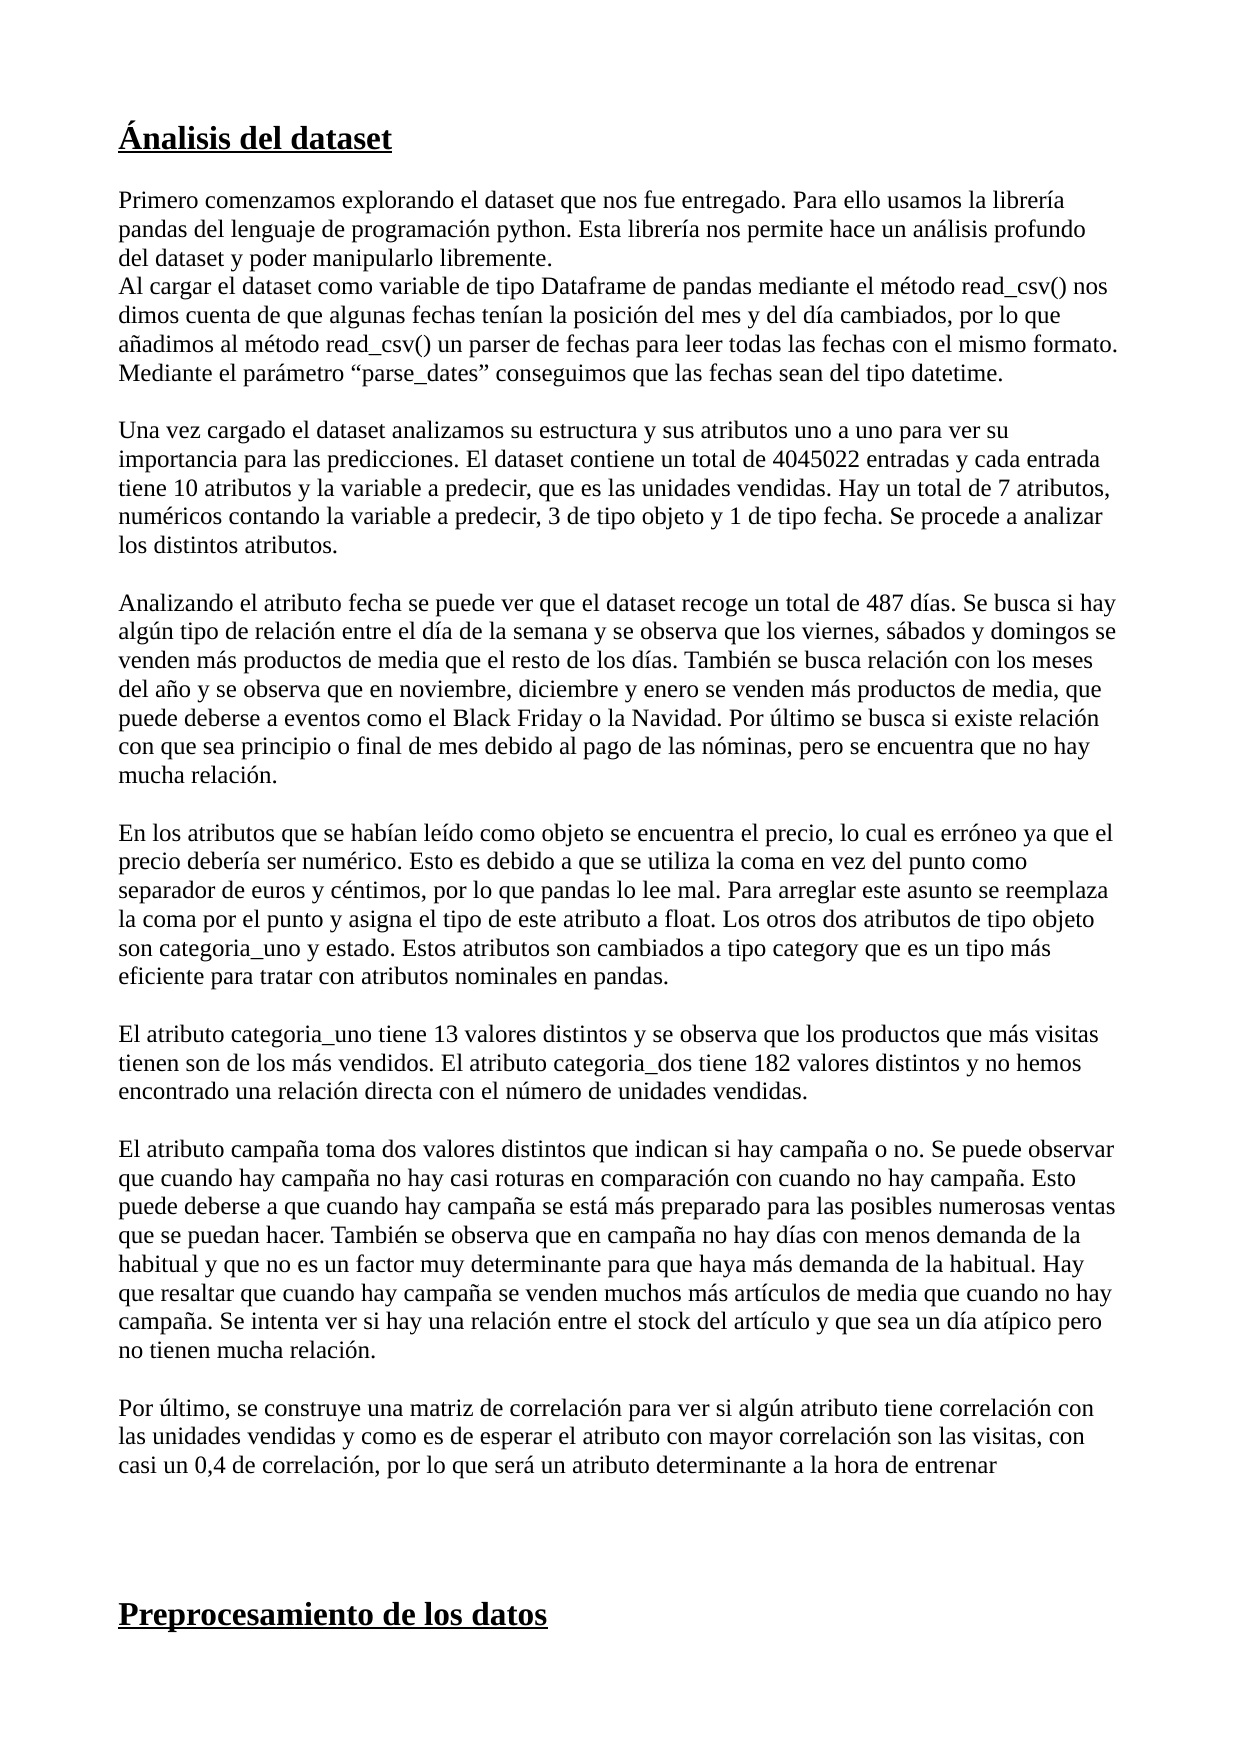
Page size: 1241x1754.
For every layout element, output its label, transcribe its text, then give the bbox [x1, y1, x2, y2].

text Al cargar el dataset como variable de tipo Dataframe de pandas mediante el método read_csv() nos dimos cuenta de que algunas fechas tenían la posición del mes y del día cambiados, por lo que añadimos al método read_csv() un parser de fechas para leer todas las fechas con el mismo formato. Mediante el parámetro “parse_dates” conseguimos que las fechas sean del tipo datetime. [118, 271, 1122, 386]
text Preprocesamiento de los datos [118, 1594, 1122, 1632]
text En los atributos que se habían leído como objeto se encuentra el precio, lo cual es erróneo ya que el precio debería ser numérico. Esto es debido a que se utiliza la coma en vez del punto como separador de euros y céntimos, por lo que pandas lo lee mal. Para arreglar este asunto se reemplaza la coma por el punto y asigna el tipo de este atributo a float. Los otros dos atributos de tipo objeto son categoria_uno y estado. Estos atributos son cambiados a tipo category que es un tipo más eficiente para tratar con atributos nominales en pandas. [118, 818, 1122, 990]
text Ánalisis del dataset [118, 118, 1122, 156]
text Una vez cargado el dataset analizamos su estructura y sus atributos uno a uno para ver su importancia para las predicciones. El dataset contiene un total de 4045022 entradas y cada entrada tiene 10 atributos y la variable a predecir, que es las unidades vendidas. Hay un total de 7 atributos, numéricos contando la variable a predecir, 3 de tipo objeto y 1 de tipo fecha. Se procede a analizar los distintos atributos. [118, 415, 1122, 559]
text Por último, se construye una matriz de correlación para ver si algún atributo tiene correlación con las unidades vendidas y como es de esperar el atributo con mayor correlación son las visitas, con casi un 0,4 de correlación, por lo que será un atributo determinante a la hora de entrenar [118, 1393, 1122, 1479]
text Analizando el atributo fecha se puede ver que el dataset recoge un total de 487 días. Se busca si hay algún tipo de relación entre el día de la semana y se observa que los viernes, sábados y domingos se venden más productos de media que el resto de los días. También se busca relación con los meses del año y se observa que en noviembre, diciembre y enero se venden más productos de media, que puede deberse a eventos como el Black Friday o la Navidad. Por último se busca si existe relación con que sea principio o final de mes debido al pago de las nóminas, pero se encuentra que no hay mucha relación. [118, 588, 1122, 789]
text Primero comenzamos explorando el dataset que nos fue entregado. Para ello usamos la librería pandas del lenguaje de programación python. Esta librería nos permite hace un análisis profundo del dataset y poder manipularlo libremente. [118, 185, 1122, 271]
text El atributo categoria_uno tiene 13 valores distintos y se observa que los productos que más visitas tienen son de los más vendidos. El atributo categoria_dos tiene 182 valores distintos y no hemos encontrado una relación directa con el número de unidades vendidas. [118, 1019, 1122, 1105]
text El atributo campaña toma dos valores distintos que indican si hay campaña o no. Se puede observar que cuando hay campaña no hay casi roturas en comparación con cuando no hay campaña. Esto puede deberse a que cuando hay campaña se está más preparado para las posibles numerosas ventas que se puedan hacer. También se observa que en campaña no hay días con menos demanda de la habitual y que no es un factor muy determinante para que haya más demanda de la habitual. Hay que resaltar que cuando hay campaña se venden muchos más artículos de media que cuando no hay campaña. Se intenta ver si hay una relación entre el stock del artículo y que sea un día atípico pero no tienen mucha relación. [118, 1134, 1122, 1364]
